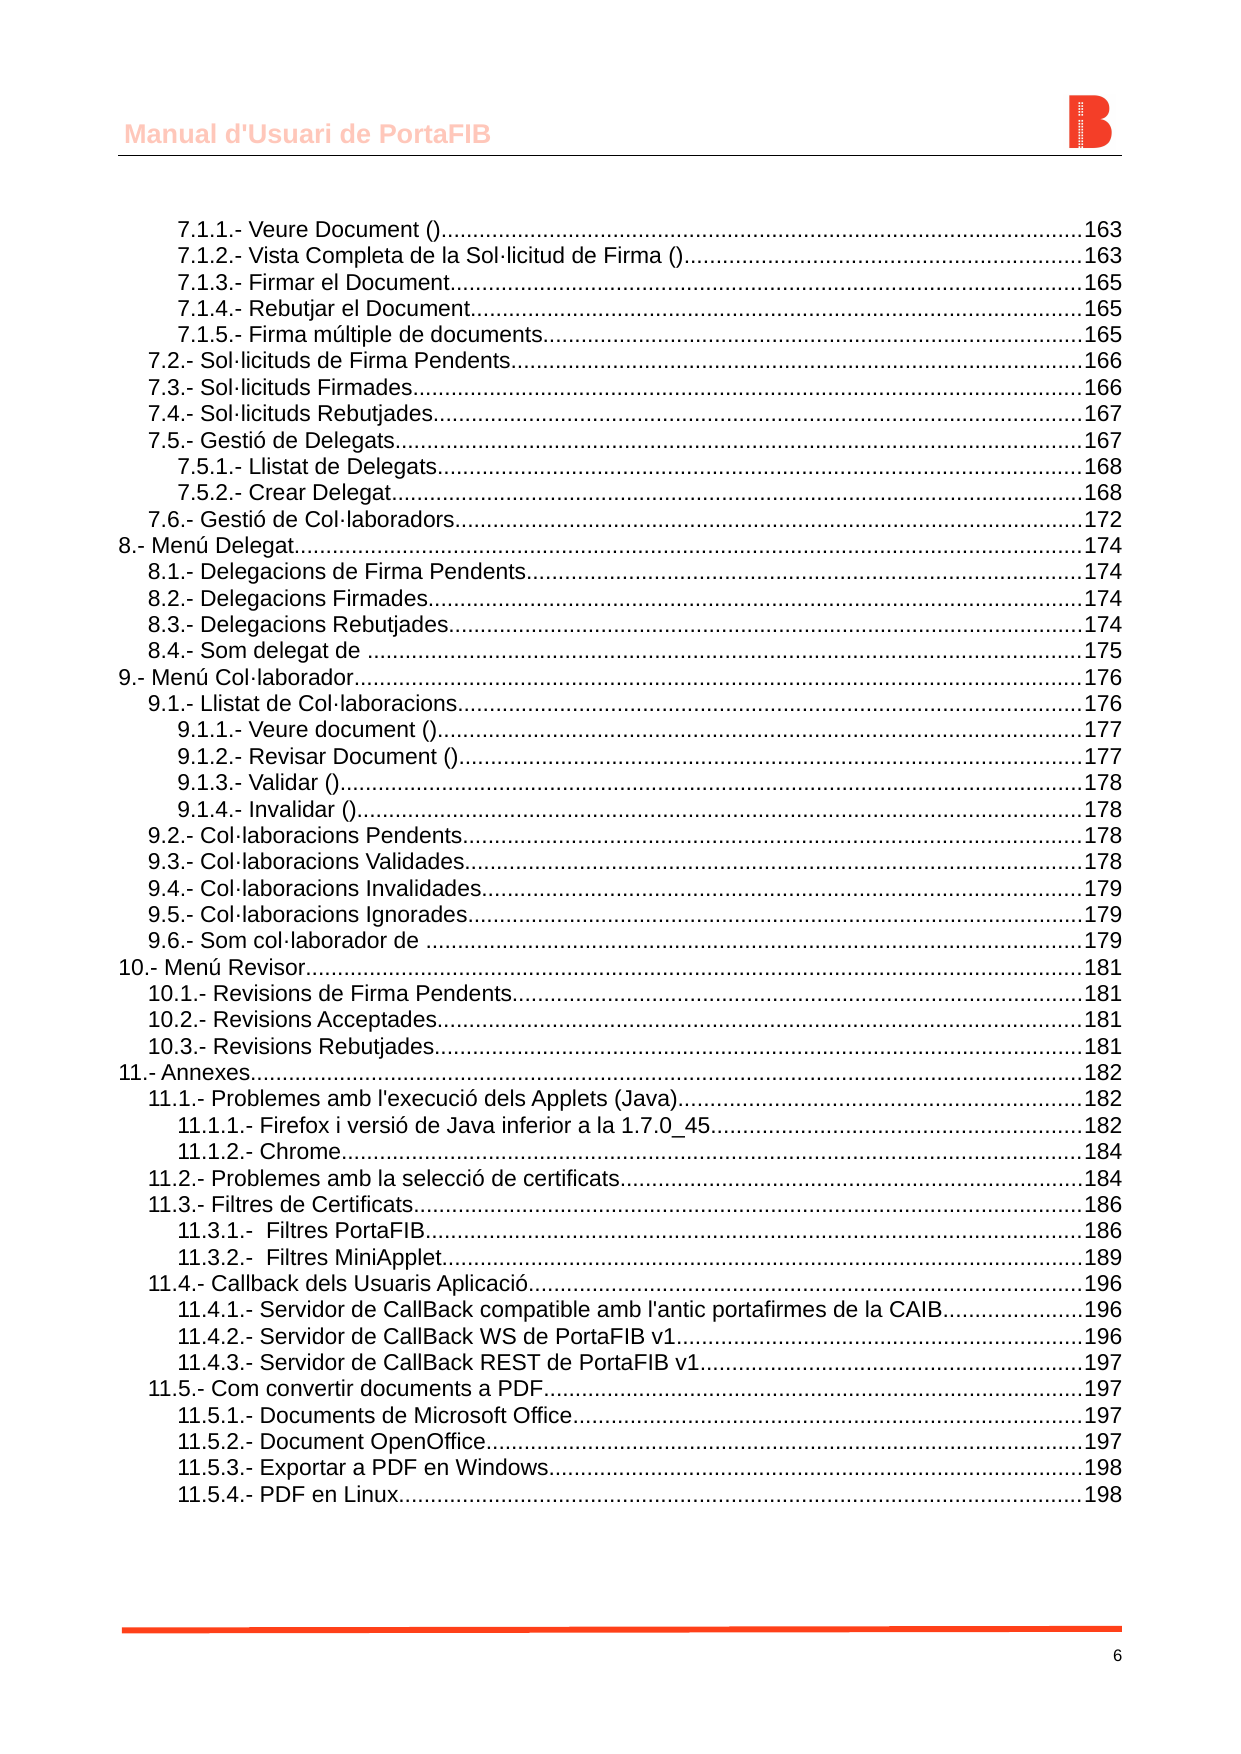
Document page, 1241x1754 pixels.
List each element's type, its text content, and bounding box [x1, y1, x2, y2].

text 8.1.- Delegacions de Firma Pendents 174 [148, 558, 1122, 585]
text 7.6.- Gestió de Col·laboradors 172 [148, 506, 1122, 532]
text 8.2.- Delegacions Firmades 174 [148, 585, 1122, 611]
text 9.1.2.- Revisar Document () 177 [177, 743, 1122, 769]
text 7.2.- Sol·licituds de Firma Pendents 166 [148, 347, 1122, 374]
text 11.5.4.- PDF en Linux 198 [177, 1481, 1122, 1507]
text 7.1.4.- Rebutjar el Document 165 [177, 295, 1122, 321]
text 10.- Menú Revisor 181 [118, 954, 1122, 980]
text 9.1.1.- Veure document () 177 [177, 716, 1122, 743]
text 11.5.2.- Document OpenOffice 197 [177, 1428, 1122, 1454]
text 10.2.- Revisions Acceptades 181 [148, 1006, 1122, 1033]
text 7.1.2.- Vista Completa de la Sol·licitud de Firma () 163 [177, 242, 1122, 268]
text 11.1.1.- Firefox i versió de Java inferior a la 1.7.0_45 182 [177, 1112, 1122, 1138]
text 8.4.- Som delegat de ... 175 [148, 637, 1122, 664]
text 9.1.4.- Invalidar () 178 [177, 796, 1122, 822]
text 9.6.- Som col·laborador de ... 179 [148, 927, 1122, 954]
text 7.1.3.- Firmar el Document 165 [177, 268, 1122, 295]
text 11.4.- Callback dels Usuaris Aplicació 196 [148, 1270, 1122, 1296]
text 11.1.- Problemes amb l'execució dels Applets (Java) 182 [148, 1085, 1122, 1112]
text 11.4.2.- Servidor de CallBack WS de PortaFIB v1 196 [177, 1323, 1122, 1349]
text 11.5.3.- Exportar a PDF en Windows 198 [177, 1454, 1122, 1481]
text 11.5.1.- Documents de Microsoft Office 197 [177, 1402, 1122, 1428]
text 9.5.- Col·laboracions Ignorades 179 [148, 901, 1122, 927]
text 11.5.- Com convertir documents a PDF 197 [148, 1375, 1122, 1402]
picture [1063, 94, 1117, 150]
text 11.1.2.- Chrome 184 [177, 1138, 1122, 1164]
text 8.3.- Delegacions Rebutjades 174 [148, 611, 1122, 637]
text 11.4.1.- Servidor de CallBack compatible amb l'antic portafirmes de la CAIB 196 [177, 1296, 1122, 1323]
text 7.1.1.- Veure Document () 163 [177, 216, 1122, 242]
text 7.4.- Sol·licituds Rebutjades 167 [148, 400, 1122, 427]
text 9.2.- Col·laboracions Pendents 178 [148, 822, 1122, 848]
text 11.4.3.- Servidor de CallBack REST de PortaFIB v1 197 [177, 1349, 1122, 1375]
text 9.1.3.- Validar () 178 [177, 769, 1122, 796]
text 7.3.- Sol·licituds Firmades 166 [148, 374, 1122, 400]
text 7.5.2.- Crear Delegat 168 [177, 479, 1122, 506]
text 11.3.2.- Filtres MiniApplet 189 [177, 1243, 1122, 1270]
text 7.5.1.- Llistat de Delegats 168 [177, 453, 1122, 479]
text 11.2.- Problemes amb la selecció de certificats 184 [148, 1164, 1122, 1191]
text 9.3.- Col·laboracions Validades 178 [148, 848, 1122, 874]
text 7.5.- Gestió de Delegats 167 [148, 427, 1122, 453]
text 9.4.- Col·laboracions Invalidades 179 [148, 874, 1122, 901]
text 11.3.- Filtres de Certificats 186 [148, 1191, 1122, 1217]
text 10.1.- Revisions de Firma Pendents 181 [148, 980, 1122, 1006]
text 7.1.5.- Firma múltiple de documents 165 [177, 321, 1122, 347]
text 10.3.- Revisions Rebutjades 181 [148, 1033, 1122, 1059]
text 9.- Menú Col·laborador 176 [118, 664, 1122, 690]
text 11.3.1.- Filtres PortaFIB 186 [177, 1217, 1122, 1243]
text 8.- Menú Delegat 174 [118, 532, 1122, 558]
text 11.- Annexes 182 [118, 1059, 1122, 1085]
text 9.1.- Llistat de Col·laboracions 176 [148, 690, 1122, 716]
